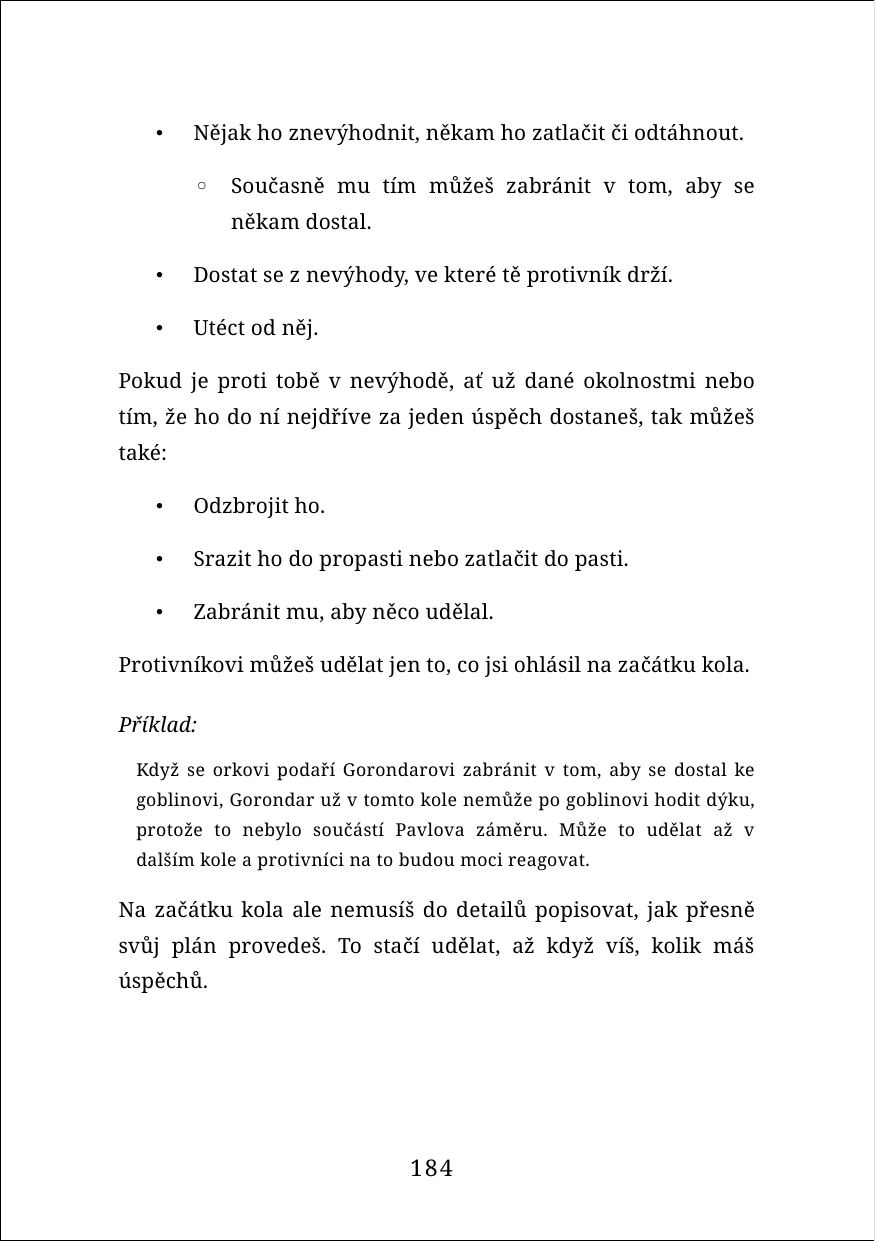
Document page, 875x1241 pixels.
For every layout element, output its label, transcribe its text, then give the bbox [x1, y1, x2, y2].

list Nějak ho znevýhodnit, někam ho zatlačit či odtáhnout. [156, 118, 756, 147]
list Zabránit mu, aby něco udělal. [156, 597, 756, 626]
text Příklad: [118, 710, 756, 738]
list Odzbrojit ho. [156, 491, 756, 519]
text Na začátku kola ale nemusíš do detailů popisovat, jak přesně svůj plán provedeš. To stačí udělat, až když víš, kolik máš úspěchů. [118, 896, 756, 995]
list Současně mu tím můžeš zabránit v tom, aby se někam dostal. [193, 171, 756, 235]
list Utéct od něj. [156, 313, 756, 342]
list Dostat se z nevýhody, ve které tě protivník drží. [156, 260, 756, 289]
text Protivníkovi můžeš udělat jen to, co jsi ohlásil na začátku kola. [118, 651, 756, 679]
text Když se orkovi podaří Gorondarovi zabránit v tom, aby se dostal ke goblinovi, Gorondar už v tomto kole nemůže po goblinovi hodit dýku, protože to nebylo součástí Pavlova záměru. Může to udělat až v dalším kole a protivníci na to budou moci reagovat. [136, 757, 756, 872]
text Pokud je proti tobě v nevýhodě, ať už dané okolnostmi nebo tím, že ho do ní nejdříve za jeden úspěch dostaneš, tak můžeš také: [118, 367, 756, 466]
list Srazit ho do propasti nebo zatlačit do pasti. [156, 544, 756, 573]
